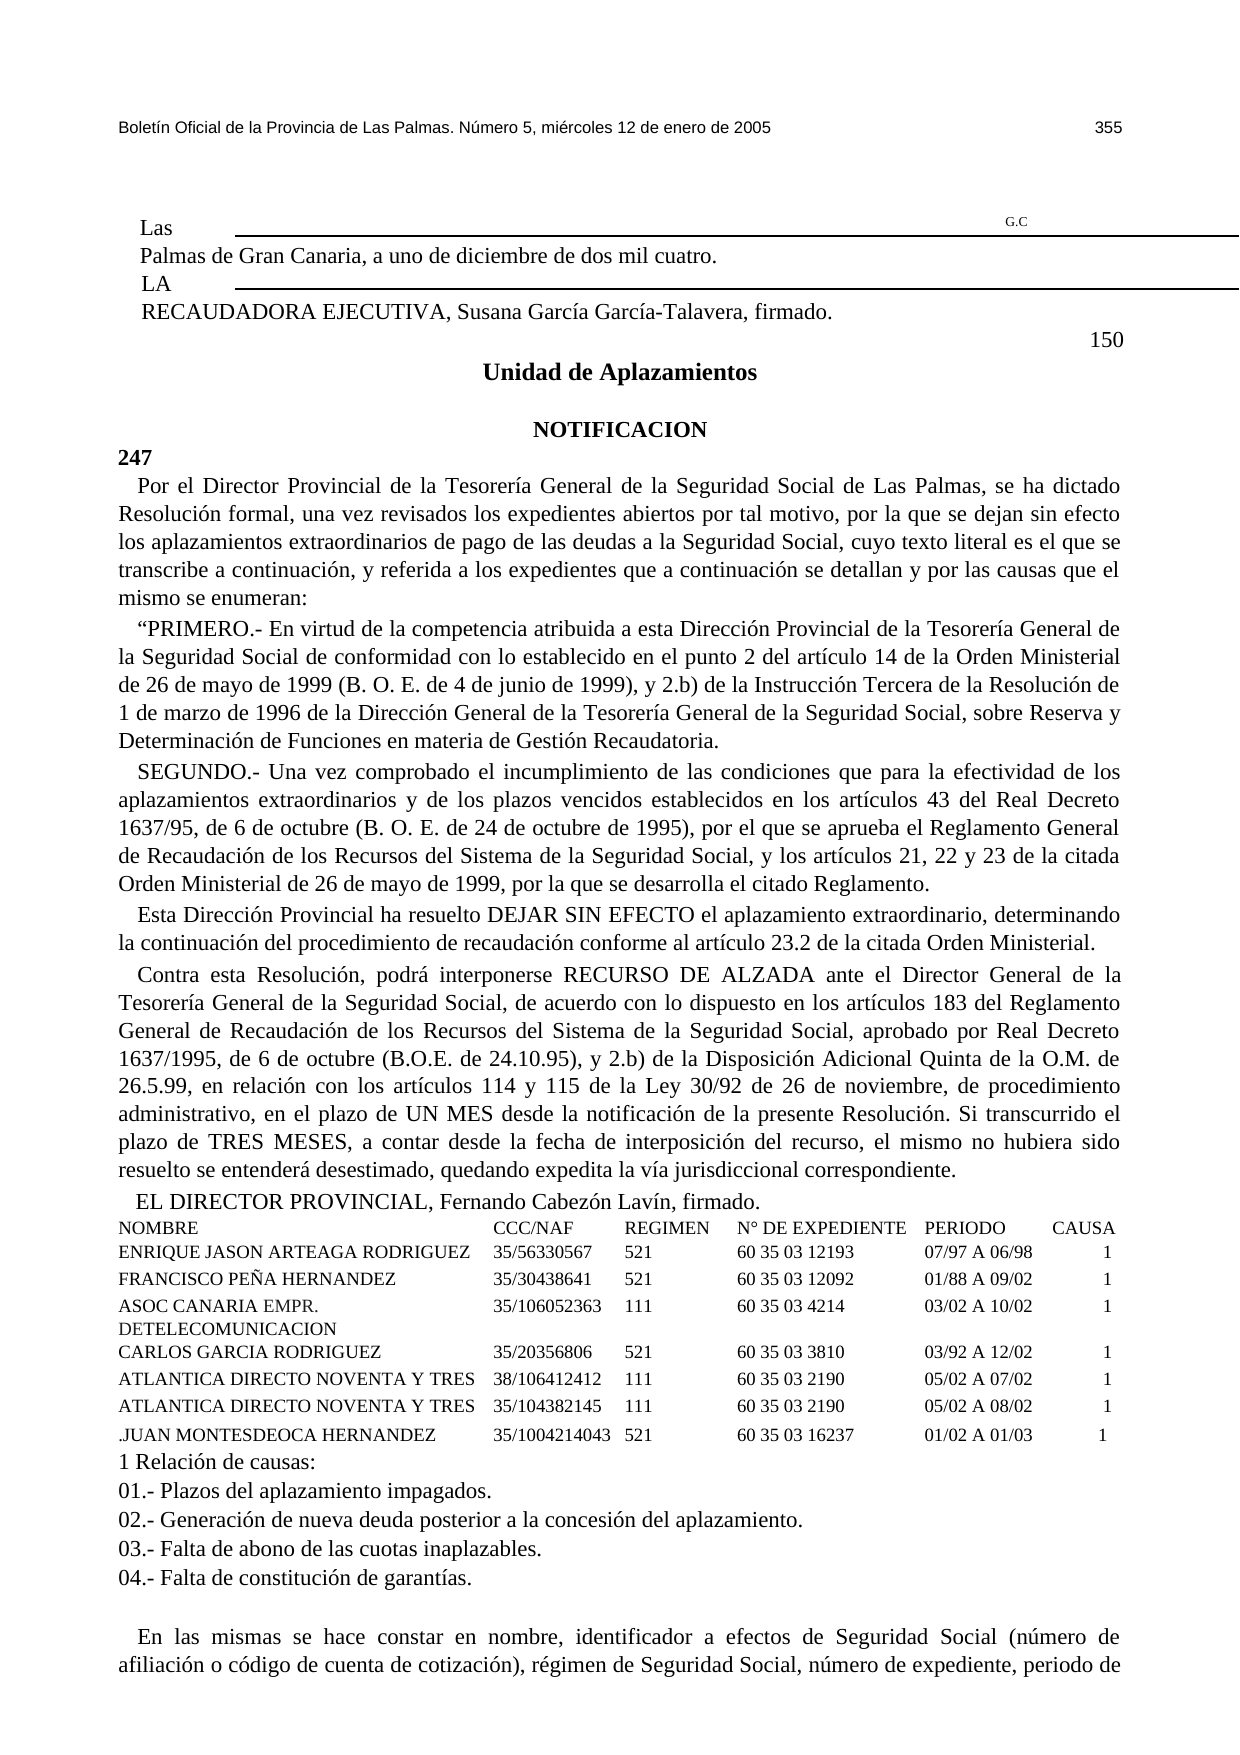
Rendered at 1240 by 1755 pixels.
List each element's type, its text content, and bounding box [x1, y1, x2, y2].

text 150 [118, 326, 1123, 352]
table_cell 35/1004214043 [493, 1424, 624, 1448]
text Esta Dirección Provincial ha resuelto DEJAR SIN EFECTO el aplazamiento extraordinario, determinando la continuación del procedimiento de recaudación conforme al artículo 23.2 de la citada Orden Ministerial. [118, 902, 1122, 956]
text NOTIFICACION [137, 416, 1103, 442]
table_cell 1 [1052, 1424, 1116, 1448]
table_header NOMBRE [118, 1217, 493, 1241]
table_cell 35/56330567 [493, 1241, 624, 1268]
table_cell 35/30438641 [493, 1268, 624, 1295]
table_cell 35/106052363 [493, 1295, 624, 1341]
text Contra esta Resolución, podrá interponerse RECURSO DE ALZADA ante el Director General de la Tesorería General de la Seguridad Social, de acuerdo con lo dispuesto en los artículos 183 del Reglamento General de Recaudación de los Recursos del Sistema de la Seguridad Social, aprobado por Real Decreto 1637/1995, de 6 de octubre (B.O.E. de 24.10.95), y 2.b) de la Disposición Adicional Quinta de la O.M. de 26.5.99, en relación con los artículos 114 y 115 de la Ley 30/92 de 26 de noviembre, de procedimiento administrativo, en el plazo de UN MES desde la notificación de la presente Resolución. Si transcurrido el plazo de TRES MESES, a contar desde la fecha de interposición del recurso, el mismo no hubiera sido resuelto se entenderá desestimado, quedando expedita la vía jurisdiccional correspondiente. [118, 961, 1122, 1183]
text 1 Relación de causas: [118, 1448, 1122, 1475]
table_header REGIMEN [624, 1217, 737, 1241]
text 03.- Falta de abono de las cuotas inaplazables. [118, 1535, 1122, 1561]
table_cell 07/97 A 06/98 [924, 1241, 1052, 1268]
text Por el Director Provincial de la Tesorería General de la Seguridad Social de Las Palmas, se ha dictado Resolución formal, una vez revisados los expedientes abiertos por tal motivo, por la que se dejan sin efecto los aplazamientos extraordinarios de pago de las deudas a la Seguridad Social, cuyo texto literal es el que se transcribe a continuación, y referida a los expedientes que a continuación se detallan y por las causas que el mismo se enumeran: [118, 472, 1122, 610]
table_cell 1 [1052, 1268, 1116, 1295]
table_cell 38/106412412 [493, 1368, 624, 1395]
table_cell [1005, 237, 1112, 288]
table_cell 1 [1052, 1341, 1116, 1368]
table_cell ENRIQUE JASON ARTEAGA RODRIGUEZ [118, 1241, 493, 1268]
text 04.- Falta de constitución de garantías. [118, 1564, 1122, 1590]
table_header CAUSA [1052, 1217, 1116, 1241]
text 02.- Generación de nueva deuda posterior a la concesión del aplazamiento. [118, 1506, 1122, 1532]
table_cell 60 35 03 3810 [737, 1341, 924, 1368]
text EL DIRECTOR PROVINCIAL, Fernando Cabezón Lavín, firmado. [135, 1188, 1122, 1214]
table_header N° DE EXPEDIENTE [737, 1217, 924, 1241]
table_cell 60 35 03 4214 [737, 1295, 924, 1341]
table_cell 05/02 A 07/02 [924, 1368, 1052, 1395]
text “PRIMERO.- En virtud de la competencia atribuida a esta Dirección Provincial de la Tesorería General de la Seguridad Social de conformidad con lo establecido en el punto 2 del artículo 14 de la Orden Ministerial de 26 de mayo de 1999 (B. O. E. de 4 de junio de 1999), y 2.b) de la Instrucción Tercera de la Resolución de 1 de marzo de 1996 de la Dirección General de la Tesorería General de la Seguridad Social, sobre Reserva y Determinación de Funciones en materia de Gestión Recaudatoria. [118, 615, 1122, 753]
table_cell 521 [624, 1241, 737, 1268]
table_cell 01/88 A 09/02 [924, 1268, 1052, 1295]
table_cell 521 [624, 1341, 737, 1368]
table_cell 01/02 A 01/03 [924, 1424, 1052, 1448]
table_cell 60 35 03 2190 [737, 1395, 924, 1423]
table_cell 1 [1052, 1241, 1116, 1268]
table_header CCC/NAF [493, 1217, 624, 1241]
table_cell 111 [624, 1295, 737, 1341]
table_cell 60 35 03 12092 [737, 1268, 924, 1295]
table_cell 521 [624, 1424, 737, 1448]
table_cell 03/02 A 10/02 [924, 1295, 1052, 1341]
table_cell 35/20356806 [493, 1341, 624, 1368]
table_cell 60 35 03 12193 [737, 1241, 924, 1268]
table_cell 1 [1052, 1395, 1116, 1423]
table_cell 60 35 03 2190 [737, 1368, 924, 1395]
table_cell FRANCISCO PEÑA HERNANDEZ [118, 1268, 493, 1295]
table_cell 1 [1052, 1295, 1116, 1341]
table_cell CARLOS GARCIA RODRIGUEZ [118, 1341, 493, 1368]
table_cell [1005, 290, 1112, 326]
table_cell 111 [624, 1395, 737, 1423]
table_cell ATLANTICA DIRECTO NOVENTA Y TRES [118, 1395, 493, 1423]
table_cell 111 [624, 1368, 737, 1395]
table_cell 1 [1052, 1368, 1116, 1395]
table_cell 521 [624, 1268, 737, 1295]
table_cell G.C [1005, 214, 1112, 235]
subtitle 247 [118, 444, 1122, 470]
table_cell .JUAN MONTESDEOCA HERNANDEZ [118, 1424, 493, 1448]
table_cell ASOC CANARIA EMPR. DETELECOMUNICACION [118, 1295, 493, 1341]
table_cell ATLANTICA DIRECTO NOVENTA Y TRES [118, 1368, 493, 1395]
table_cell 05/02 A 08/02 [924, 1395, 1052, 1423]
table_cell 60 35 03 16237 [737, 1424, 924, 1448]
table_cell 35/104382145 [493, 1395, 624, 1423]
text SEGUNDO.- Una vez comprobado el incumplimiento de las condiciones que para la efectividad de los aplazamientos extraordinarios y de los plazos vencidos establecidos en los artículos 43 del Real Decreto 1637/95, de 6 de octubre (B. O. E. de 24 de octubre de 1995), por el que se aprueba el Reglamento General de Recaudación de los Recursos del Sistema de la Seguridad Social, y los artículos 21, 22 y 23 de la citada Orden Ministerial de 26 de mayo de 1999, por la que se desarrolla el citado Reglamento. [118, 758, 1122, 896]
text 01.- Plazos del aplazamiento impagados. [118, 1477, 1122, 1504]
table_header PERIODO [924, 1217, 1052, 1241]
table_cell 03/92 A 12/02 [924, 1341, 1052, 1368]
table_cell Las Palmas de Gran Canaria, a uno de diciembre de dos mil cuatro. LA RECAUDADORA EJECUTIVA, Susana García García-Talavera, firmado. [118, 214, 1005, 326]
text En las mismas se hace constar en nombre, identificador a efectos de Seguridad Social (número de afiliación o código de cuenta de cotización), régimen de Seguridad Social, número de expediente, periodo de [118, 1623, 1122, 1677]
subtitle Unidad de Aplazamientos [118, 357, 1122, 386]
